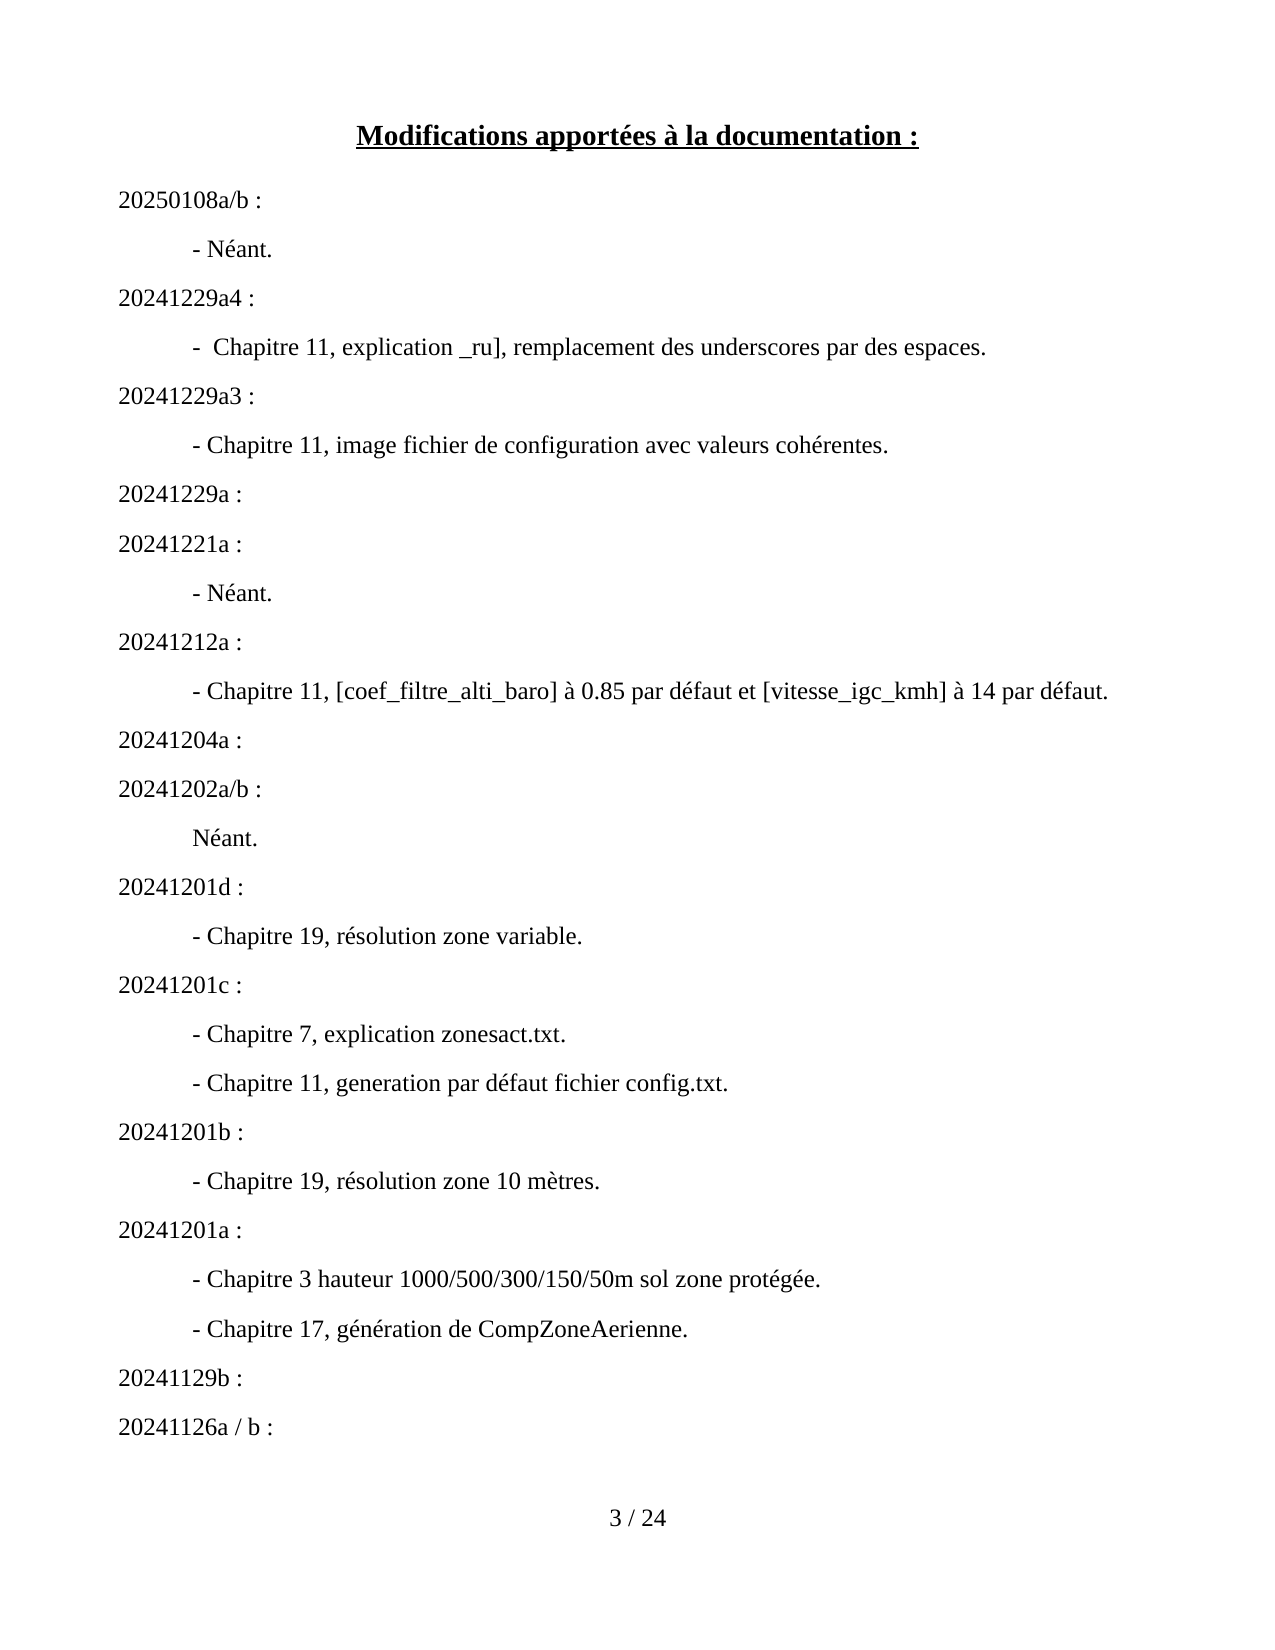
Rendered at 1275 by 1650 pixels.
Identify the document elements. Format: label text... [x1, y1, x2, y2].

text - Néant. [118, 234, 1157, 263]
text - Chapitre 19, résolution zone 10 mètres. [118, 1166, 1157, 1195]
text 20241126a / b : [118, 1412, 1157, 1441]
text 20241229a3 : [118, 381, 1157, 410]
text - Chapitre 11, generation par défaut fichier config.txt. [118, 1068, 1157, 1097]
text 20241229a4 : [118, 283, 1157, 312]
text 20241204a : [118, 725, 1157, 754]
text 20241202a/b : [118, 774, 1157, 803]
text - Chapitre 11, [coef_filtre_alti_baro] à 0.85 par défaut et [vitesse_igc_kmh] à 14 par défaut. [118, 676, 1157, 704]
text 20241212a : [118, 627, 1157, 656]
text - Chapitre 19, résolution zone variable. [118, 921, 1157, 950]
text 20241201c : [118, 970, 1157, 999]
text 20241129b : [118, 1363, 1157, 1391]
text Néant. [118, 823, 1157, 852]
text 20250108a/b : [118, 185, 1157, 214]
text 20241201a : [118, 1216, 1157, 1244]
text - Néant. [118, 578, 1157, 606]
text 20241221a : [118, 529, 1157, 557]
text 20241229a : [118, 479, 1157, 508]
text - Chapitre 11, explication _ru], remplacement des underscores par des espaces. [118, 332, 1157, 361]
text - Chapitre 3 hauteur 1000/500/300/150/50m sol zone protégée. [118, 1264, 1157, 1293]
text 20241201d : [118, 872, 1157, 901]
text - Chapitre 11, image fichier de configuration avec valeurs cohérentes. [118, 431, 1157, 459]
text 20241201b : [118, 1117, 1157, 1146]
text - Chapitre 7, explication zonesact.txt. [118, 1019, 1157, 1048]
text Modifications apportées à la documentation : [118, 118, 1157, 152]
text - Chapitre 17, génération de CompZoneAerienne. [118, 1314, 1157, 1342]
